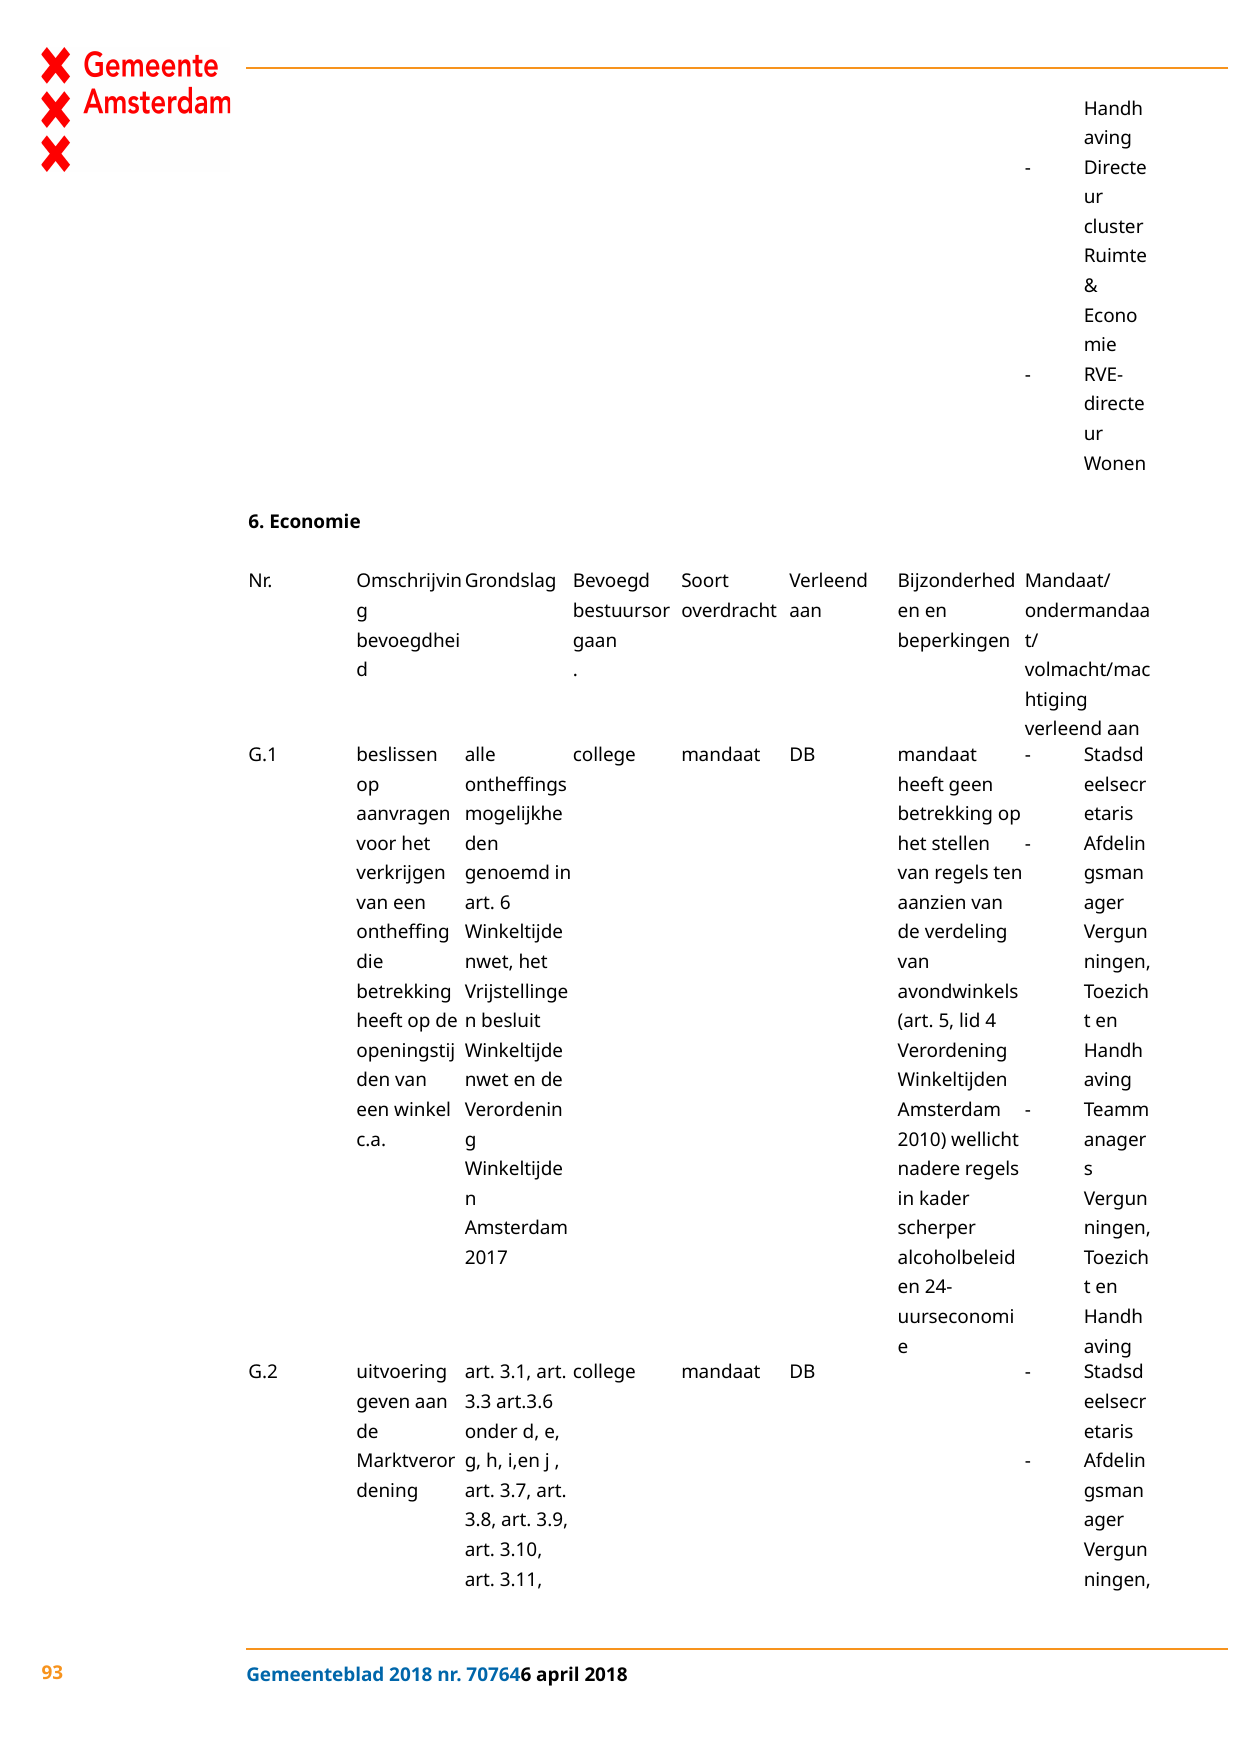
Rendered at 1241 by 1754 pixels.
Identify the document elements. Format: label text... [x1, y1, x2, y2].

table_cell beslissen op aanvragen voor het verkrijgen van een ontheffing die betrekking heeft op de openingstijden van een winkel c.a. [356, 741, 464, 1359]
table_cell alle ontheffingsmogelijkheden genoemd in art. 6 Winkeltijdenwet, het Vrijstellingen besluit Winkeltijdenwet en de Verordening Winkeltijden Amsterdam 2017 [465, 741, 573, 1359]
table_cell Stadsdeelsecretaris Afdelingsmanager Vergunningen, [1025, 1359, 1152, 1591]
table_cell DB [789, 741, 897, 1359]
table_cell uitvoering geven aan de Marktverordening [356, 1359, 464, 1591]
table_cell G.2 [248, 1359, 356, 1591]
table_cell Stadsdeelsecretaris Afdelingsmanager Vergunningen, Toezicht en Handhaving Teammanagers Vergunningen, Toezicht en Handhaving [1025, 741, 1152, 1359]
table_cell art. 3.1, art. 3.3 art.3.6 onder d, e, g, h, i,en j , art. 3.7, art. 3.8, art. 3.9, art. 3.10, art. 3.11, [465, 1359, 573, 1591]
table_cell [356, 95, 464, 476]
table_cell [898, 95, 1024, 476]
table_header Nr. [248, 568, 356, 741]
table_header Bijzonderheden en beperkingen [898, 568, 1024, 741]
table_cell [789, 95, 897, 476]
table_cell [681, 95, 789, 476]
table_header Grondslag [465, 568, 573, 741]
table_header Mandaat/ondermandaat/ volmacht/machtiging verleend aan [1025, 568, 1152, 741]
picture [41, 47, 231, 172]
table_header Soort overdracht [681, 568, 789, 741]
text 6. Economie [248, 508, 1152, 534]
table_cell G.1 [248, 741, 356, 1359]
table_header Verleend aan [789, 568, 897, 741]
table_cell mandaat [681, 1359, 789, 1591]
table_cell [573, 95, 681, 476]
table_cell Handhaving Directeur cluster Ruimte & Economie RVE-directeur Wonen [1025, 95, 1152, 476]
table_cell mandaat [681, 741, 789, 1359]
table_cell college [573, 1359, 681, 1591]
table_header Bevoegd bestuursorgaan . [573, 568, 681, 741]
table_header Omschrijving bevoegdheid [356, 568, 464, 741]
table_cell [465, 95, 573, 476]
table_cell [248, 95, 356, 476]
table_cell DB [789, 1359, 897, 1591]
table_cell college [573, 741, 681, 1359]
table_cell mandaat heeft geen betrekking op het stellen van regels ten aanzien van de verdeling van avondwinkels (art. 5, lid 4 Verordening Winkeltijden Amsterdam 2010) wellicht nadere regels in kader scherper alcoholbeleid en 24-uurseconomie [898, 741, 1024, 1359]
table_cell [898, 1359, 1024, 1591]
